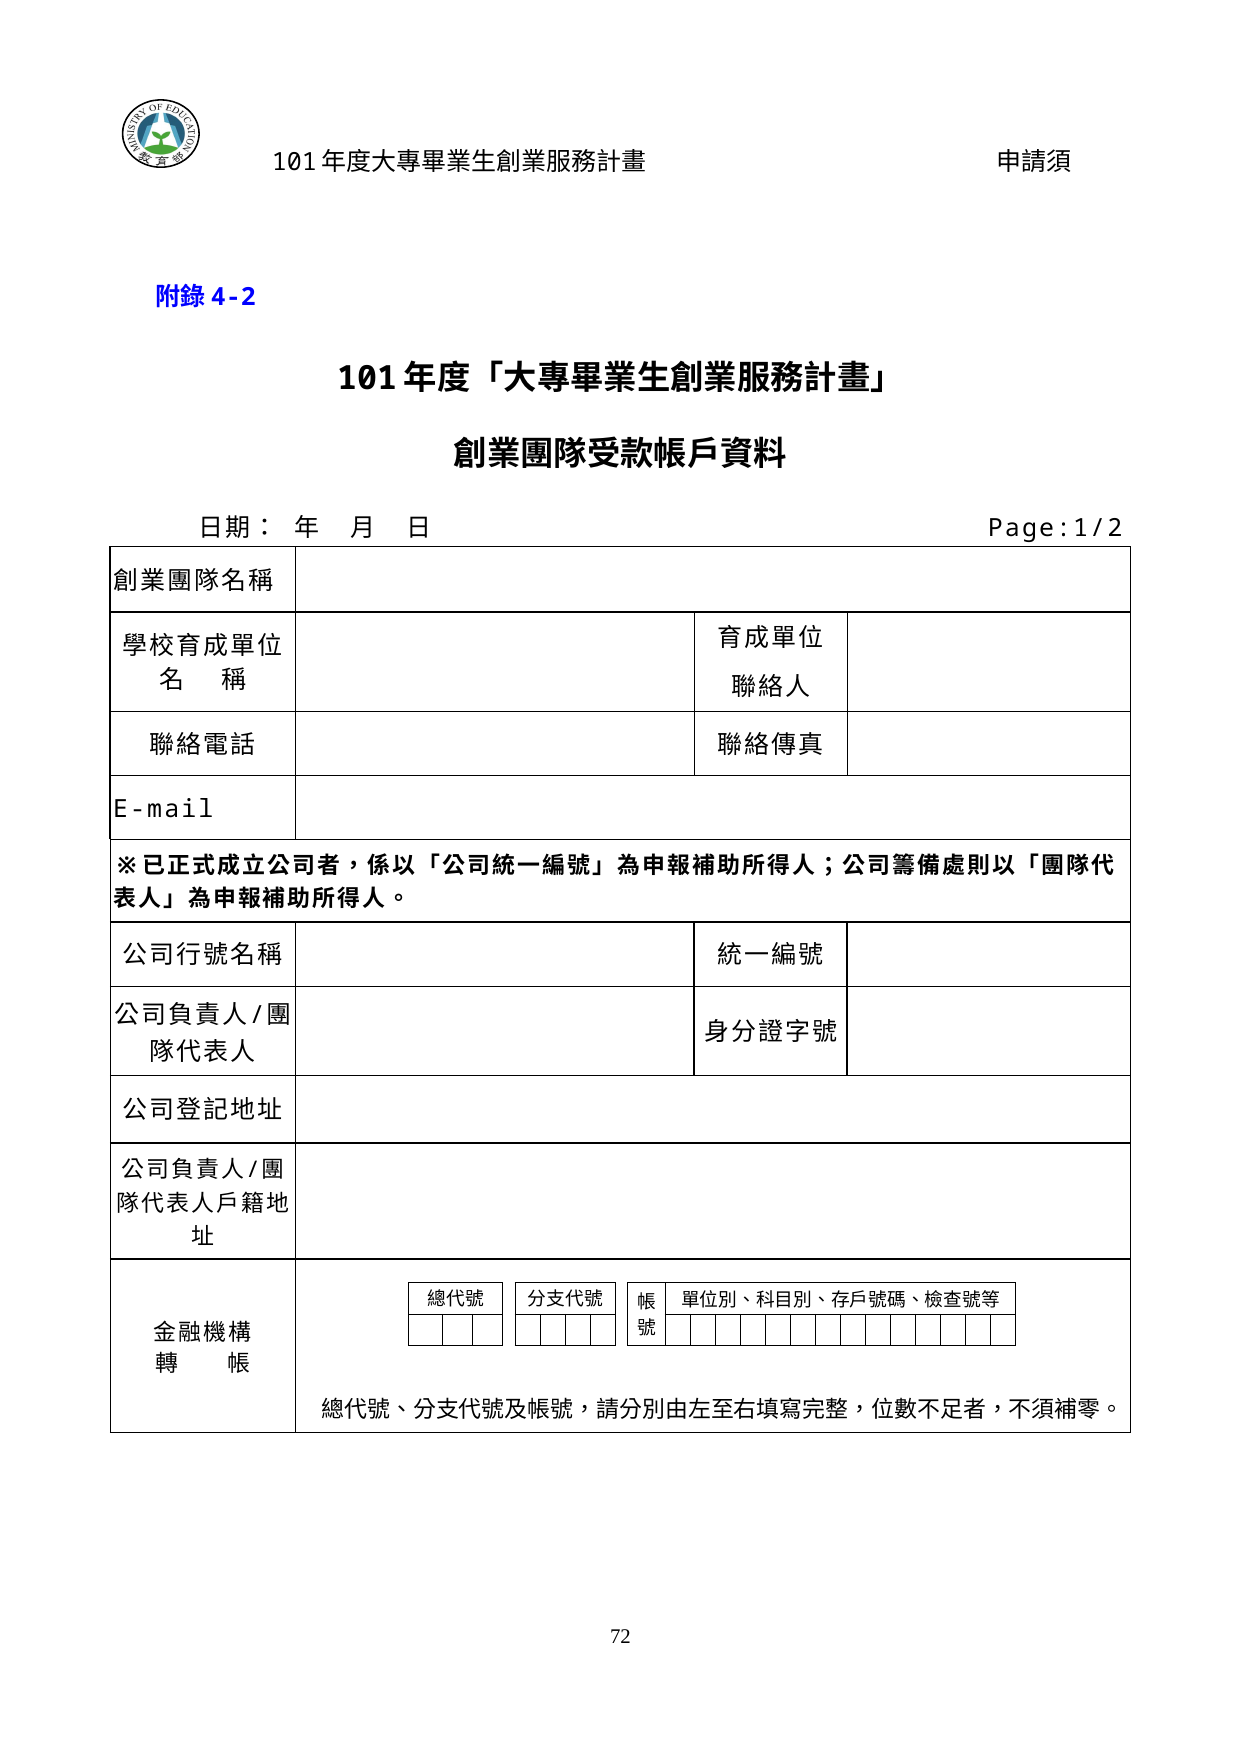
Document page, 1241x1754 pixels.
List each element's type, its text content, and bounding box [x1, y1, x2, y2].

table_cell 育成單位 聯絡人 [695, 613, 847, 711]
table_cell [741, 1315, 765, 1345]
table_cell 公司行號名稱 [111, 923, 295, 986]
table_cell [691, 1315, 715, 1345]
table_cell [916, 1315, 940, 1345]
table_cell [816, 1315, 840, 1345]
table_cell E-mail [111, 776, 295, 839]
table_header [296, 547, 1130, 611]
table_cell 總代號、分支代號及帳號，請分別由左至右填寫完整，位數不足者，不須補零。 [296, 1260, 1130, 1432]
table_cell [591, 1315, 615, 1345]
table_header 單位別、科目別、存戶號碼、檢查號等 [666, 1283, 1015, 1314]
table_cell [503, 1314, 515, 1345]
table_cell [566, 1315, 590, 1345]
table_cell 公司登記地址 [111, 1076, 295, 1142]
table_cell [716, 1315, 740, 1345]
table_cell [848, 712, 1130, 775]
table_cell [791, 1315, 815, 1345]
text 創業團隊受款帳戶資料 [118, 409, 1122, 471]
text 附錄4-2 [156, 253, 1122, 316]
table_cell 聯絡傳真 [695, 712, 847, 775]
table_cell 學校育成單位名 稱 [111, 613, 295, 711]
table_cell [991, 1315, 1015, 1345]
table_cell [516, 1315, 540, 1345]
table_cell [766, 1315, 790, 1345]
table_cell [848, 923, 1130, 986]
table_cell 身分證字號 [695, 987, 846, 1075]
table_cell [409, 1315, 442, 1345]
table_cell 聯絡電話 [111, 712, 295, 775]
table_cell [866, 1315, 890, 1345]
table_cell [666, 1315, 690, 1345]
table_cell ※已正式成立公司者，係以「公司統一編號」為申報補助所得人；公司籌備處則以「團隊代表人」為申報補助所得人。 [111, 840, 1130, 921]
table_cell 公司負責人/團隊代表人 [111, 987, 295, 1075]
table_cell [443, 1315, 472, 1345]
table_cell [296, 1144, 1130, 1258]
table_cell [541, 1315, 565, 1345]
table_cell [848, 987, 1130, 1075]
table_header 創業團隊名稱 [111, 547, 295, 611]
table_cell [296, 712, 694, 775]
table_cell [966, 1315, 990, 1345]
table_cell [296, 776, 1130, 839]
table_header 分支代號 [516, 1283, 615, 1314]
table_header 總代號 [409, 1283, 502, 1314]
table_cell 統一編號 [695, 923, 846, 986]
table_cell 公司負責人/團隊代表人戶籍地址 [111, 1144, 295, 1258]
table_cell [473, 1315, 502, 1345]
table_cell 金融機構 轉 帳 [111, 1260, 295, 1432]
table_cell [891, 1315, 915, 1345]
table_cell [296, 1076, 1130, 1142]
text 日期： 年 月 日 Page:1/2 [118, 484, 1122, 546]
table_header [503, 1282, 515, 1314]
table_cell [616, 1314, 627, 1345]
table_cell [941, 1315, 965, 1345]
table_header 帳號 [628, 1283, 665, 1345]
table_cell [848, 613, 1130, 711]
table_cell [296, 923, 693, 986]
table_cell [296, 987, 693, 1075]
text 101年度「大專畢業生創業服務計畫」 [118, 334, 1122, 396]
table_cell [841, 1315, 865, 1345]
table_cell [296, 613, 694, 711]
table_header [616, 1282, 627, 1314]
